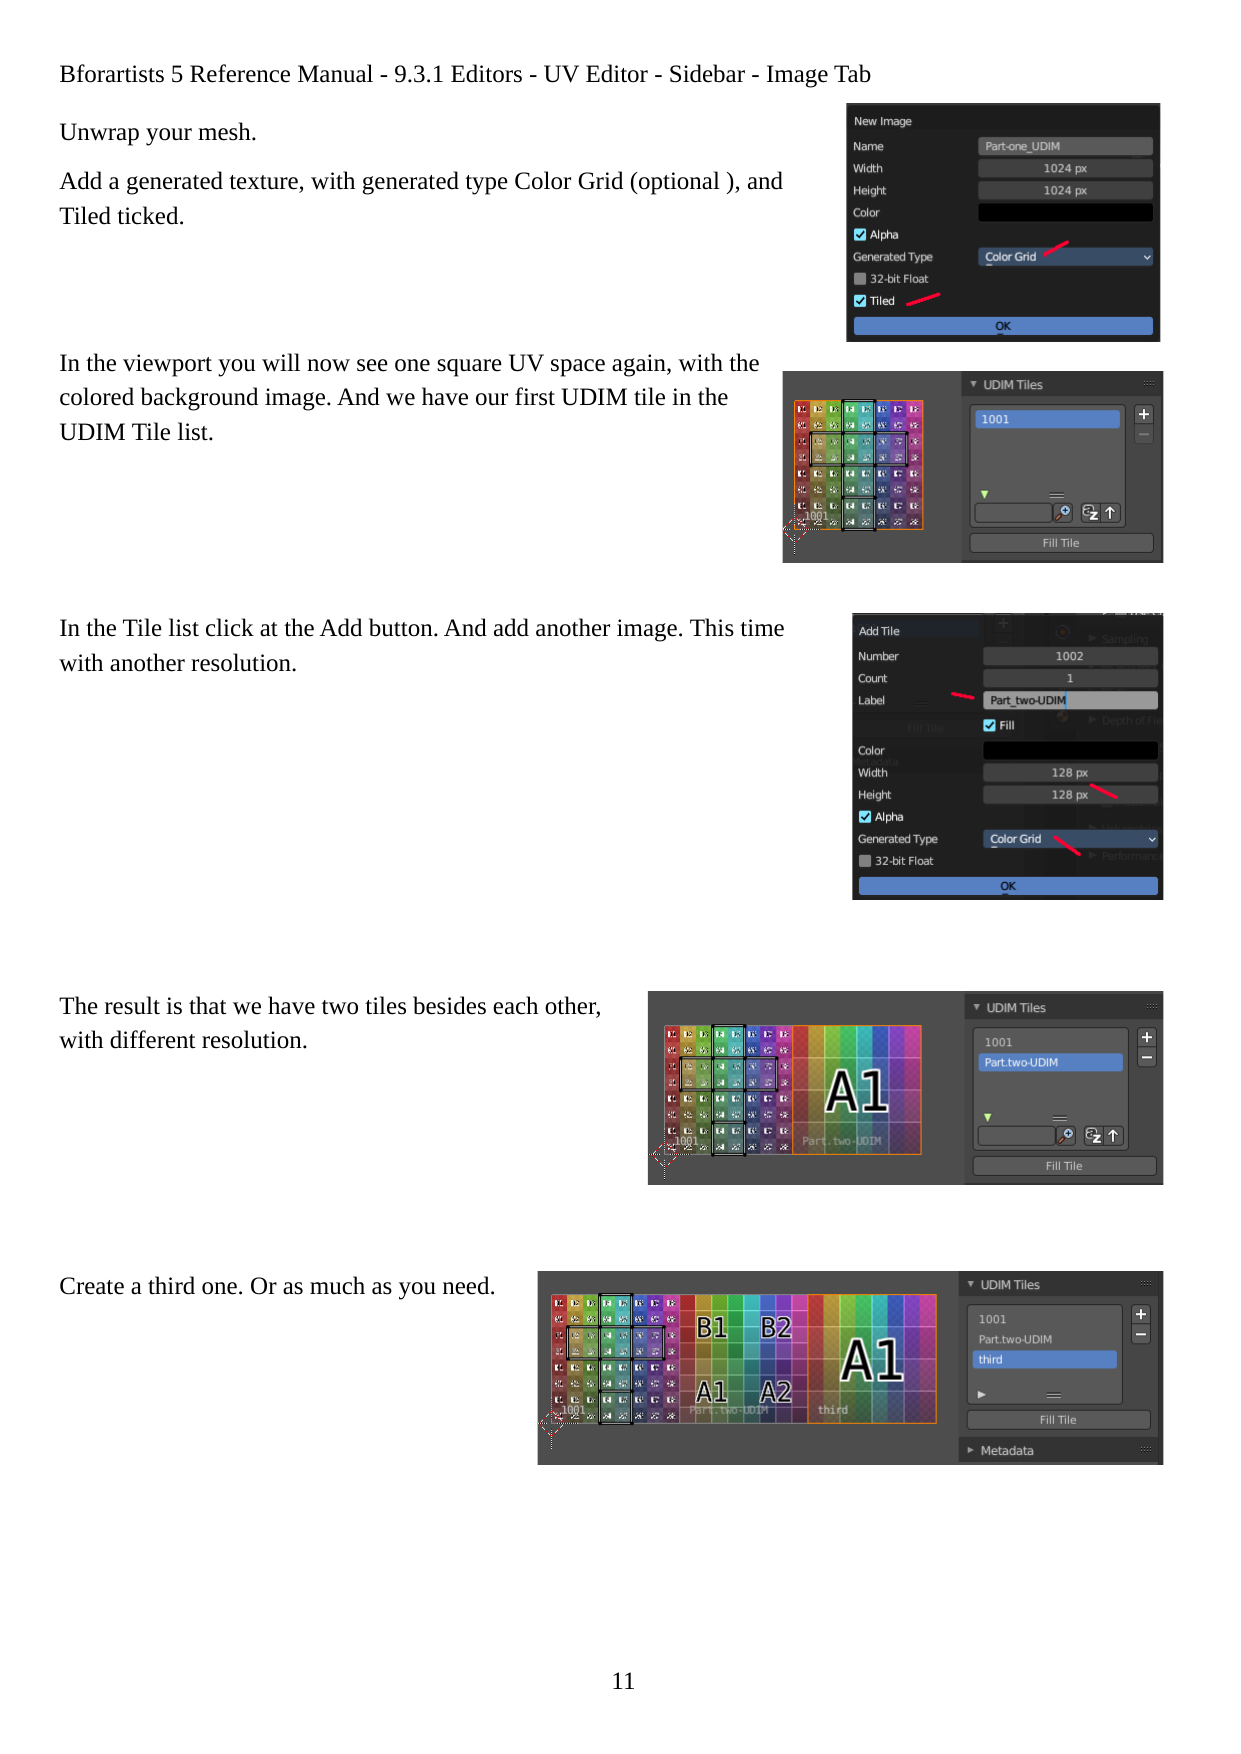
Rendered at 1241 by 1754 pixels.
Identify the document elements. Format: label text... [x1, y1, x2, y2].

text In the viewport you will now see one square UV space again, with the colored background image. And we have our first UDIM tile in the UDIM Tile list. [59, 348, 1181, 446]
text Add a generated texture, with generated type Color Grid (optional ), and Tiled ticked. [59, 166, 846, 229]
picture [782, 371, 1164, 563]
text In the Tile list click at the Add button. And add another image. This time with another resolution. [59, 613, 852, 676]
picture [852, 613, 1164, 900]
picture [537, 1271, 1164, 1465]
text The result is that we have two tiles besides each other, with different resolution. [59, 991, 647, 1054]
picture [647, 991, 1164, 1185]
text [1161, 117, 1181, 146]
text Unwrap your mesh. [59, 117, 846, 146]
text Create a third one. Or as much as you need. [59, 1271, 537, 1300]
picture [846, 103, 1161, 342]
